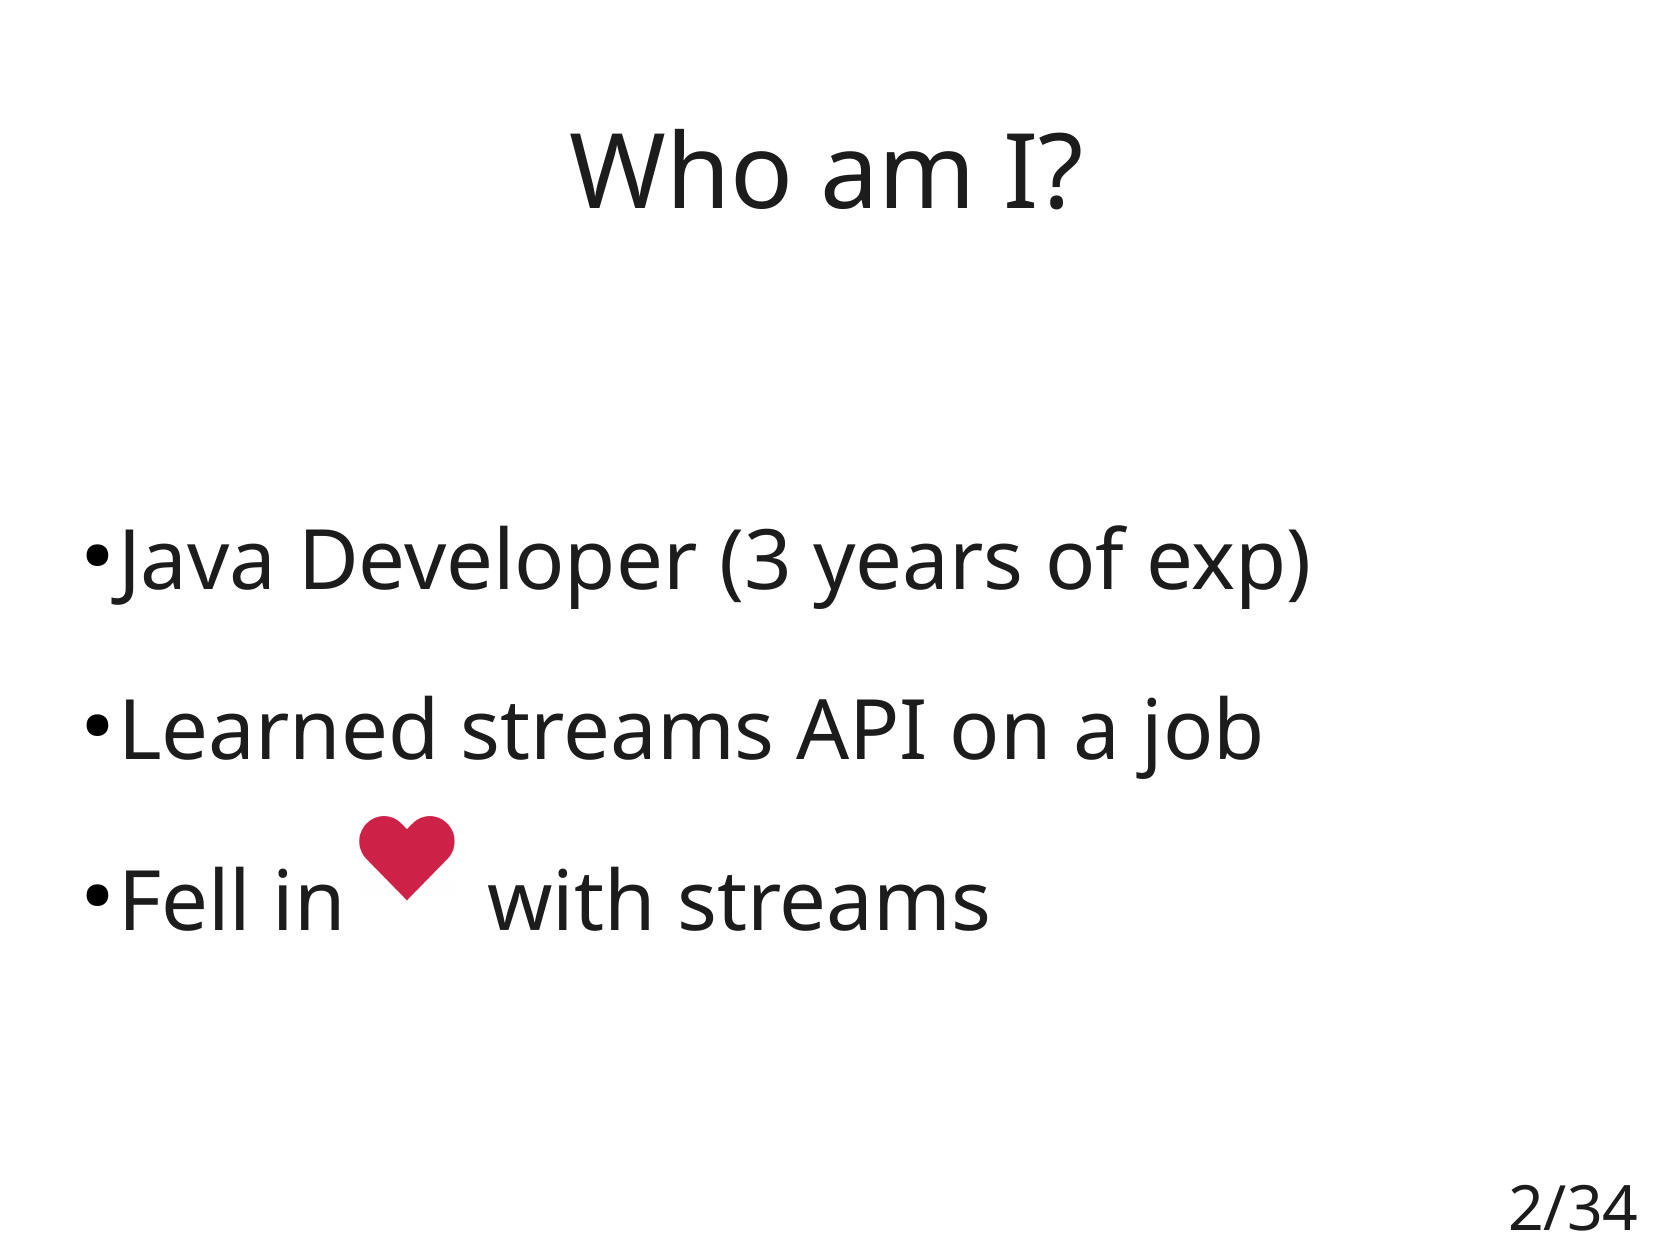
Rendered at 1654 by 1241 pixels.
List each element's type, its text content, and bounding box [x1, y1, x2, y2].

text_box <numer>/34 [1071, 1155, 1654, 1241]
title Who am I? [82, 64, 1571, 272]
subtitle Java Developer (3 years of exp) Learned streams API on a job Fell in with streams [82, 290, 1571, 1109]
picture [358, 814, 455, 902]
